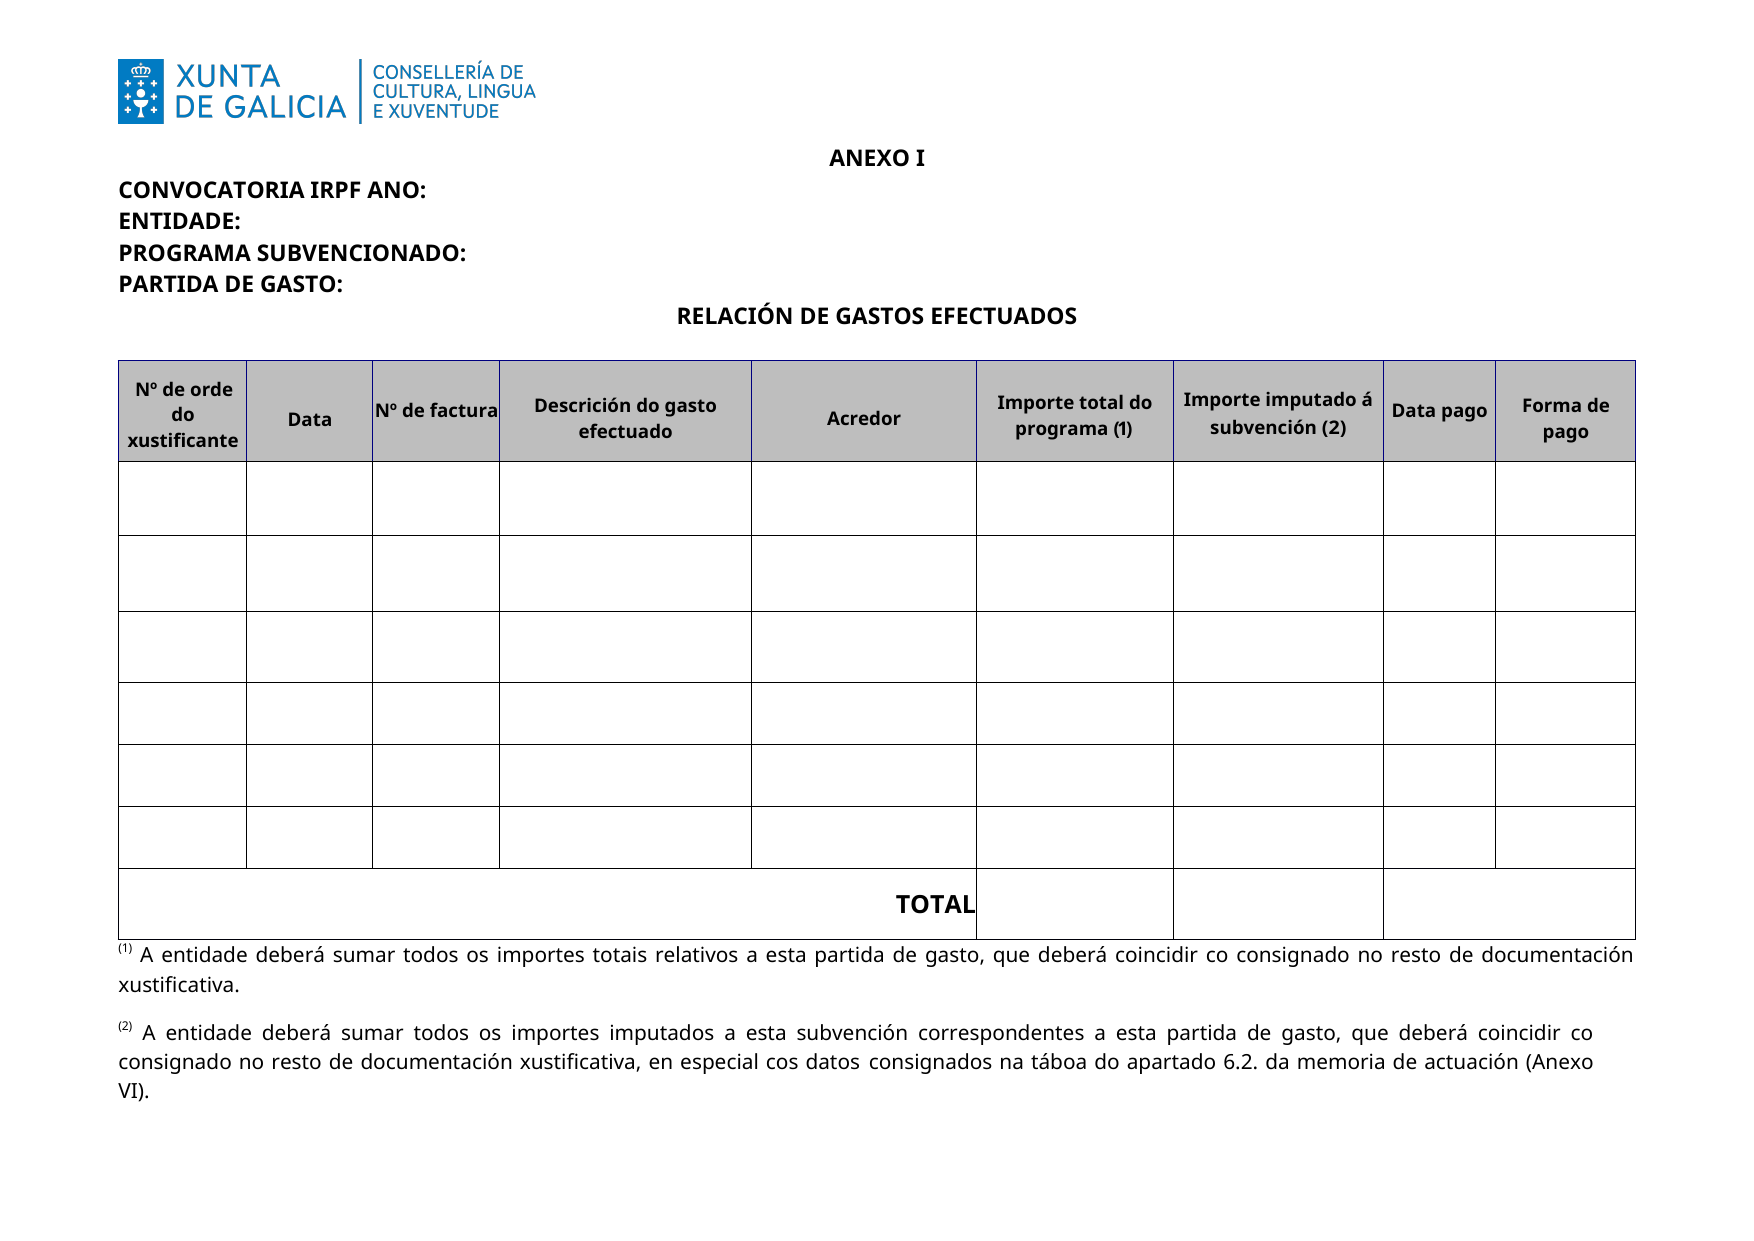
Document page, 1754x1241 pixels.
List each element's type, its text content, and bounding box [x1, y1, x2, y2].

table_cell [373, 612, 499, 682]
table_cell [247, 462, 372, 535]
table_cell [1496, 745, 1635, 806]
text ENTIDADE: [118, 205, 1636, 236]
table_cell [247, 807, 372, 868]
table_cell [119, 745, 246, 806]
table_cell [1496, 462, 1635, 535]
table_cell [977, 683, 1173, 744]
table_cell [1496, 536, 1635, 611]
table_header Data [247, 361, 372, 461]
table_cell [977, 745, 1173, 806]
table_cell [977, 536, 1173, 611]
table_cell [500, 807, 751, 868]
table_cell [752, 807, 976, 868]
text (1) A entidade deberá sumar todos os importes totais relativos a esta partida de gasto, que deberá coincidir co consignado no resto de documentación xustificativa. [118, 940, 1636, 999]
table_cell [1384, 462, 1495, 535]
table_header Descrición do gasto efectuado [500, 361, 751, 461]
table_header Importe total do programa (1) [977, 361, 1173, 461]
table_cell [977, 869, 1173, 939]
table_header Nº de orde do xustificante [119, 361, 246, 461]
table_header Importe imputado á subvención (2) [1174, 361, 1383, 461]
table_cell [500, 462, 751, 535]
table_cell [752, 745, 976, 806]
table_cell [119, 869, 752, 939]
table_cell [752, 683, 976, 744]
table_cell [500, 536, 751, 611]
table_cell [1174, 462, 1383, 535]
table_cell [1174, 807, 1383, 868]
table_header Data pago [1384, 361, 1495, 461]
table_cell [1174, 869, 1383, 939]
table_cell [977, 807, 1173, 868]
text CONVOCATORIA IRPF ANO: [118, 174, 1636, 205]
table_cell [1384, 683, 1495, 744]
table_cell [119, 462, 246, 535]
text ANEXO I [118, 142, 1636, 173]
text RELACIÓN DE GASTOS EFECTUADOS [118, 300, 1636, 331]
table_cell [247, 612, 372, 682]
table_cell [373, 536, 499, 611]
table_cell [119, 612, 246, 682]
table_cell [119, 807, 246, 868]
table_cell [1174, 683, 1383, 744]
table_cell [1496, 683, 1635, 744]
table_cell [752, 462, 976, 535]
text (2) A entidade deberá sumar todos os importes imputados a esta subvención correspondentes a esta partida de gasto, que deberá coincidir co consignado no resto de documentación xustificativa, en especial cos datos consignados na táboa do apartado 6.2. da memoria de actuación (Anexo VI). [118, 1018, 1595, 1105]
table_cell [373, 807, 499, 868]
table_cell [119, 683, 246, 744]
table_header Acredor [752, 361, 976, 461]
table_cell [977, 462, 1173, 535]
table_cell [1174, 612, 1383, 682]
table_cell [1384, 745, 1495, 806]
table_cell [1174, 745, 1383, 806]
table_cell [1384, 612, 1495, 682]
picture [118, 59, 536, 124]
text PARTIDA DE GASTO: [118, 268, 1636, 299]
table_cell [500, 612, 751, 682]
table_cell [1496, 612, 1635, 682]
table_cell [247, 683, 372, 744]
table_cell [1384, 536, 1495, 611]
table_cell [500, 683, 751, 744]
table_header Forma de pago [1496, 361, 1635, 461]
table_cell [1384, 869, 1635, 939]
table_cell [752, 612, 976, 682]
table_header Nº de factura [373, 361, 499, 461]
table_cell [373, 683, 499, 744]
table_cell [247, 536, 372, 611]
table_cell [1174, 536, 1383, 611]
table_cell [373, 462, 499, 535]
table_cell [1496, 807, 1635, 868]
table_cell [1384, 807, 1495, 868]
table_cell [500, 745, 751, 806]
text PROGRAMA SUBVENCIONADO: [118, 237, 1636, 268]
table_cell [247, 745, 372, 806]
table_cell [752, 536, 976, 611]
table_cell [119, 536, 246, 611]
table_cell [373, 745, 499, 806]
table_cell [977, 612, 1173, 682]
table_cell TOTAL [752, 869, 976, 939]
